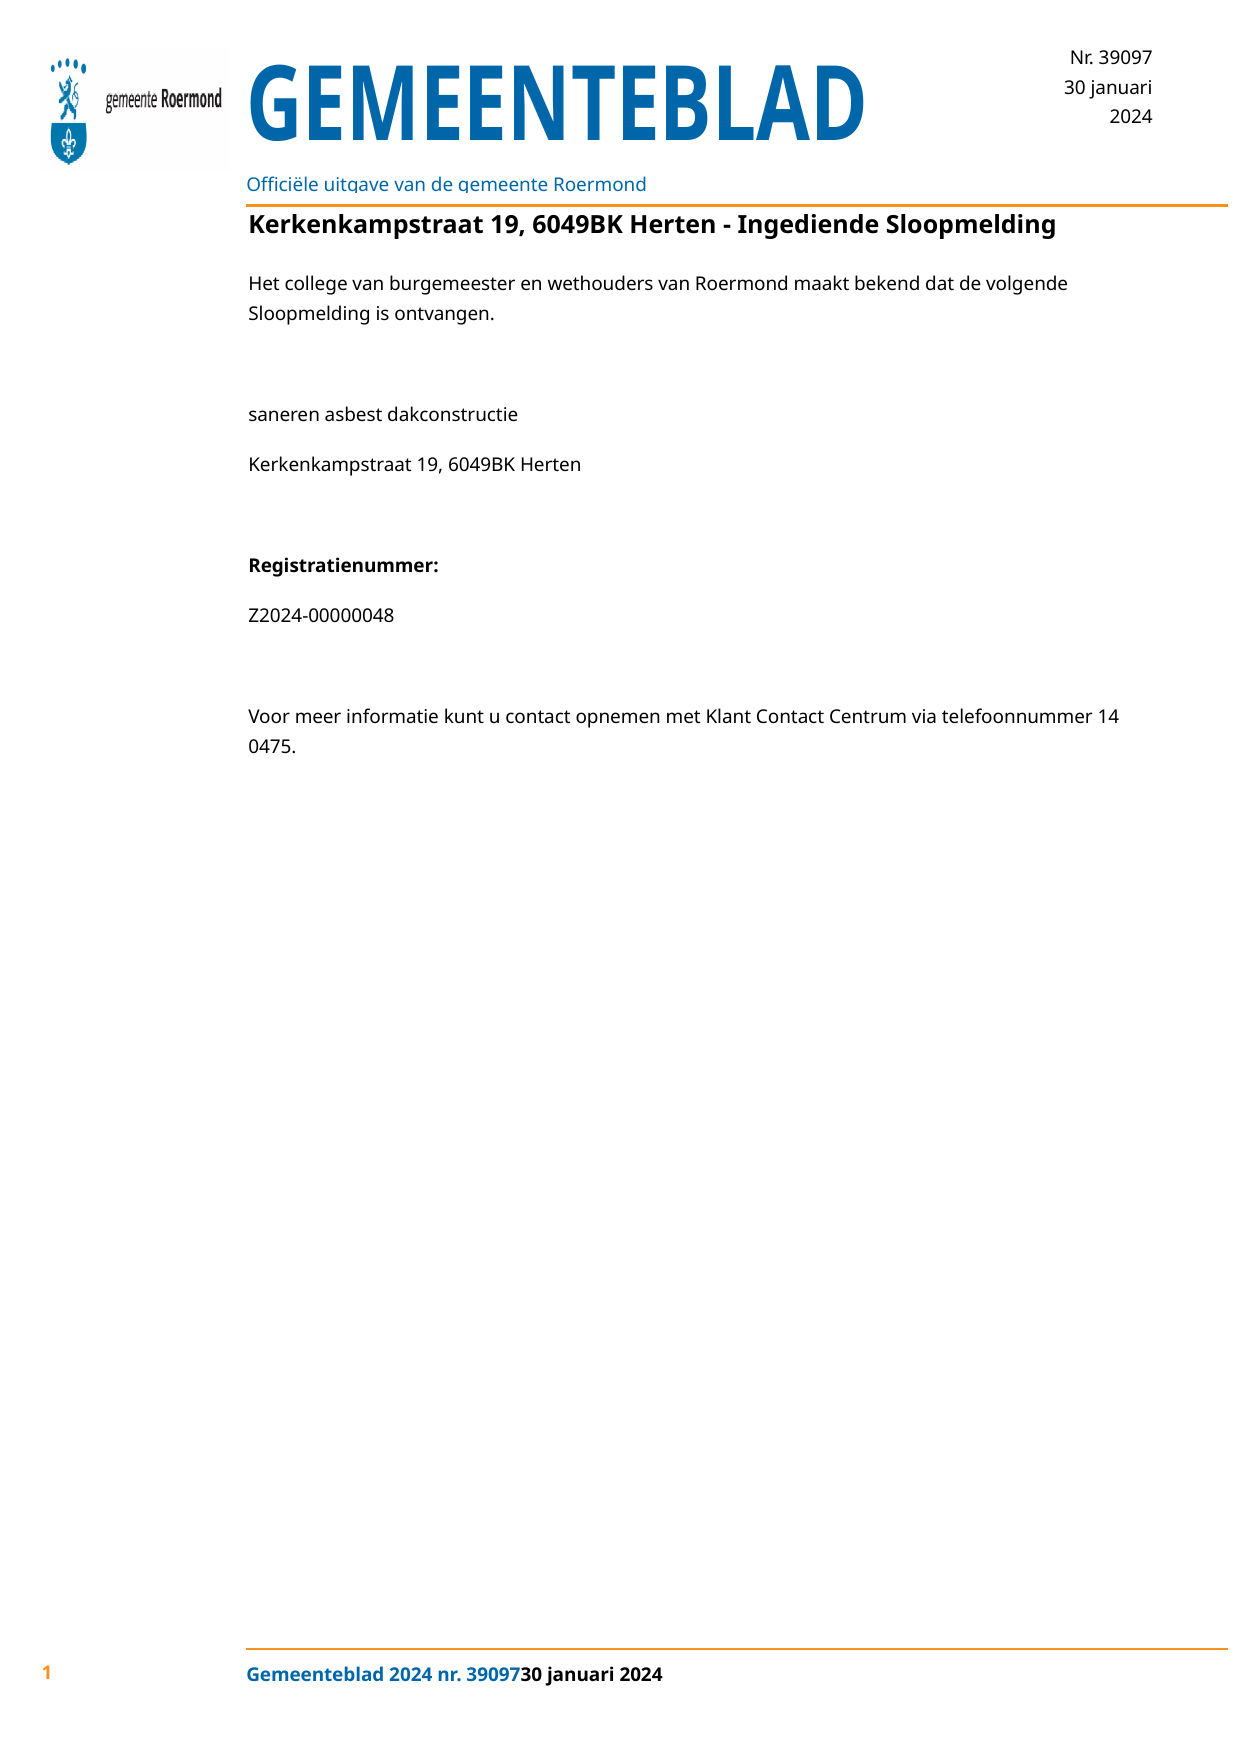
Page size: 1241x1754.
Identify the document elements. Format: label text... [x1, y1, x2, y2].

text Z2024-00000048 [248, 602, 1152, 628]
text Kerkenkampstraat 19, 6049BK Herten [248, 451, 1152, 477]
text Kerkenkampstraat 19, 6049BK Herten - Ingediende Sloopmelding [248, 207, 1152, 241]
text Voor meer informatie kunt u contact opnemen met Klant Contact Centrum via telefoonnummer 14 0475. [248, 703, 1152, 758]
text Registratienummer: [248, 552, 1152, 578]
picture [41, 47, 231, 172]
text saneren asbest dakconstructie [248, 401, 1152, 426]
text Het college van burgemeester en wethouders van Roermond maakt bekend dat de volgende Sloopmelding is ontvangen. [248, 270, 1152, 326]
